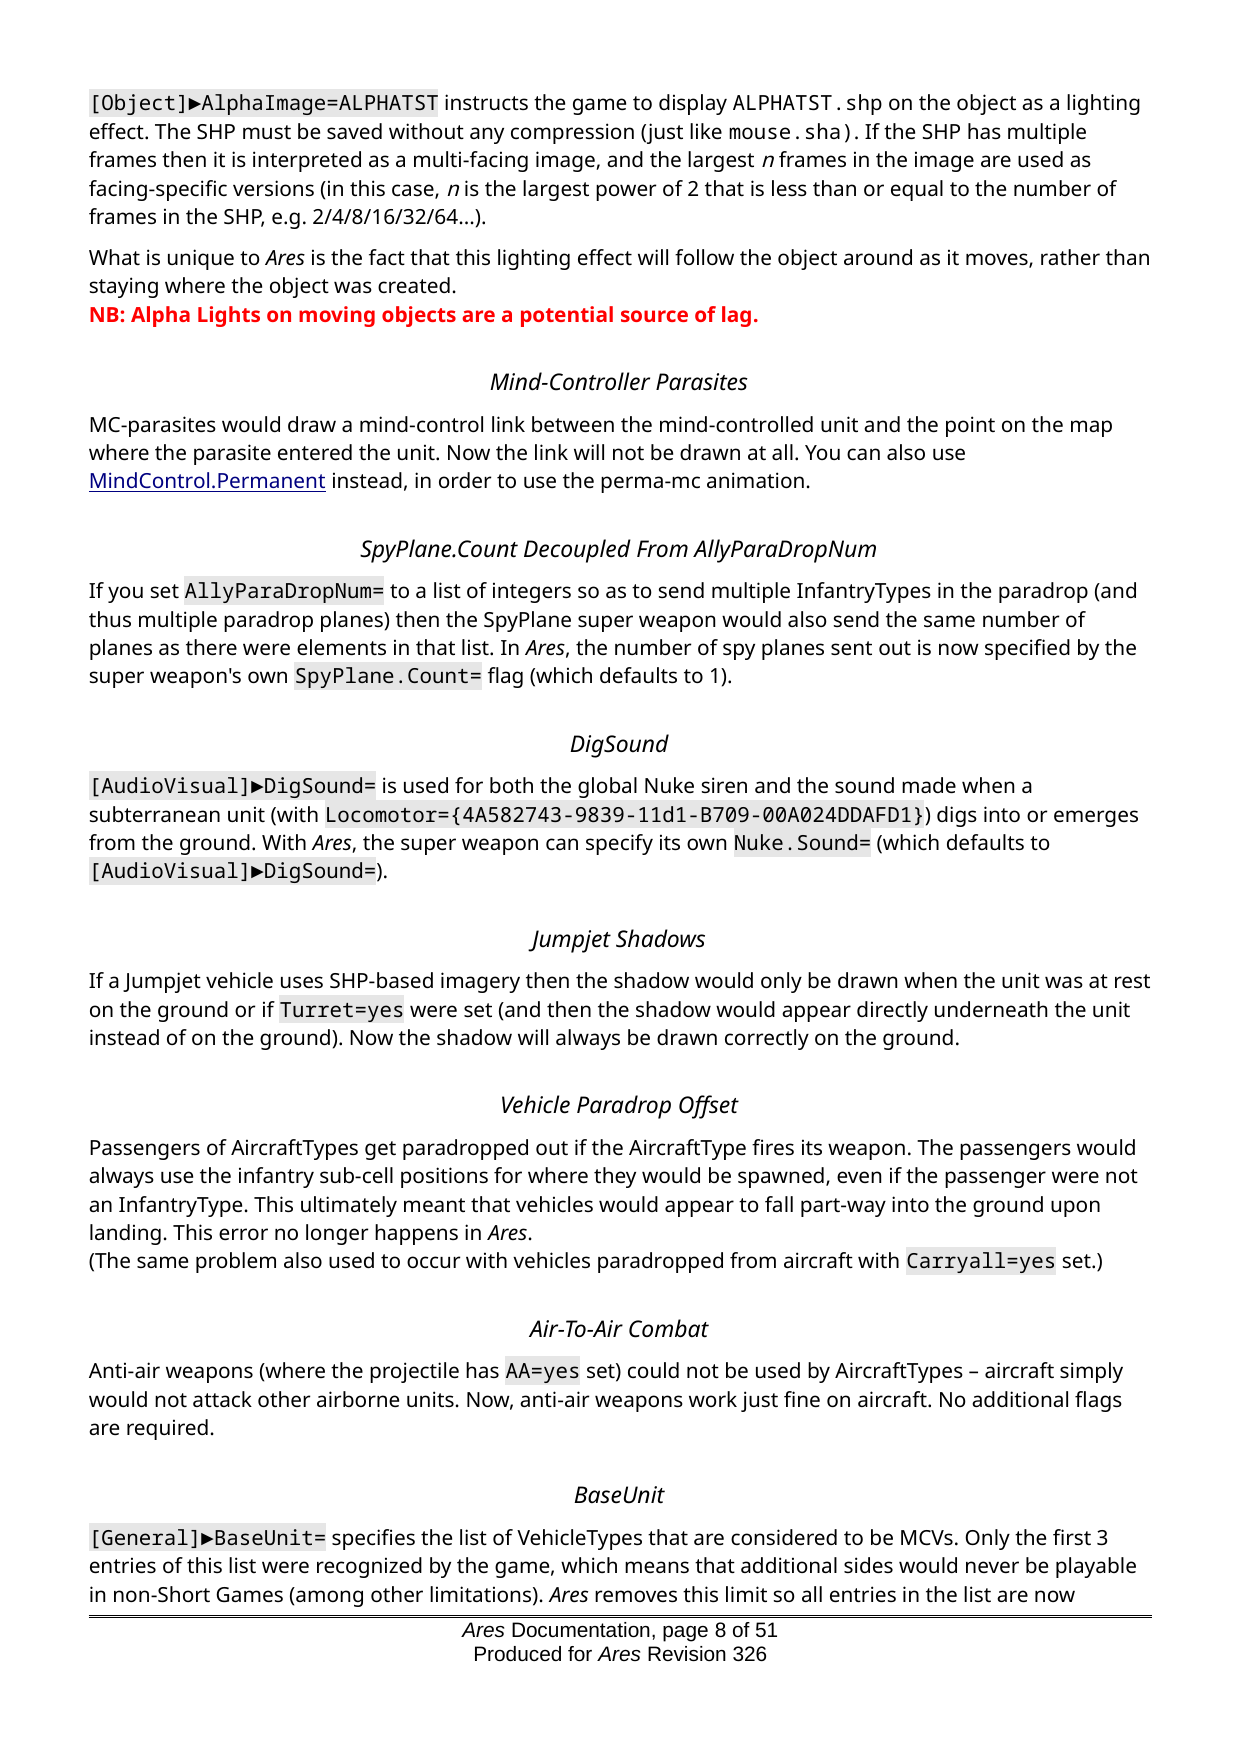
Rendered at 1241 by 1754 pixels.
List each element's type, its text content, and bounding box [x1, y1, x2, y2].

text [General]►BaseUnit= specifies the list of VehicleTypes that are considered to be MCVs. Only the first 3 entries of this list were recognized by the game, which means that additional sides would never be playable in non-Short Games (among other limitations). Ares removes this limit so all entries in the list are now [88, 1523, 1152, 1608]
text Passengers of AircraftTypes get paradropped out if the AircraftType fires its weapon. The passengers would always use the infantry sub-cell positions for where they would be spawned, even if the passenger were not an InfantryType. This ultimately meant that vehicles would appear to fall part-way into the ground upon landing. This error no longer happens in Ares. (The same problem also used to occur with vehicles paradropped from aircraft with Carryall=yes set.) [88, 1133, 1152, 1275]
subtitle DigSound [88, 728, 1152, 759]
subtitle SpyPlane.Count Decoupled From AllyParaDropNum [88, 533, 1152, 564]
text [Object]►AlphaImage=ALPHATST instructs the game to display ALPHATST.shp on the object as a lighting effect. The SHP must be saved without any compression (just like mouse.sha). If the SHP has multiple frames then it is interpreted as a multi-facing image, and the largest n frames in the image are used as facing-specific versions (in this case, n is the largest power of 2 that is less than or equal to the number of frames in the SHP, e.g. 2/4/8/16/32/64...). [88, 88, 1152, 231]
text MC-parasites would draw a mind-control link between the mind-controlled unit and the point on the map where the parasite entered the unit. Now the link will not be drawn at all. You can also use MindControl.Permanent instead, in order to use the perma-mc animation. [88, 410, 1152, 495]
subtitle Jumpjet Shadows [88, 923, 1152, 954]
text If you set AllyParaDropNum= to a list of integers so as to send multiple InfantryTypes in the paradrop (and thus multiple paradrop planes) then the SpyPlane super weapon would also send the same number of planes as there were elements in that list. In Ares, the number of spy planes sent out is now specified by the super weapon's own SpyPlane.Count= flag (which defaults to 1). [88, 576, 1152, 690]
subtitle BaseUnit [88, 1479, 1152, 1510]
subtitle Mind-Controller Parasites [88, 366, 1152, 397]
text What is unique to Ares is the fact that this lighting effect will follow the object around as it moves, rather than staying where the object was created. NB: Alpha Lights on moving objects are a potential source of lag. [88, 243, 1152, 328]
text If a Jumpjet vehicle uses SHP-based imagery then the shadow would only be drawn when the unit was at rest on the ground or if Turret=yes were set (and then the shadow would appear directly underneath the unit instead of on the ground). Now the shadow will always be drawn correctly on the ground. [88, 966, 1152, 1052]
text Anti-air weapons (where the projectile has AA=yes set) could not be used by AircraftTypes – aircraft simply would not attack other airborne units. Now, anti-air weapons work just fine on aircraft. No additional flags are required. [88, 1356, 1152, 1442]
subtitle Air-To-Air Combat [88, 1313, 1152, 1344]
text [AudioVisual]►DigSound= is used for both the global Nuke siren and the sound made when a subterranean unit (with Locomotor={4A582743-9839-11d1-B709-00A024DDAFD1}) digs into or emerges from the ground. With Ares, the super weapon can specify its own Nuke.Sound= (which defaults to [AudioVisual]►DigSound=). [88, 771, 1152, 885]
subtitle Vehicle Paradrop Offset [88, 1089, 1152, 1120]
